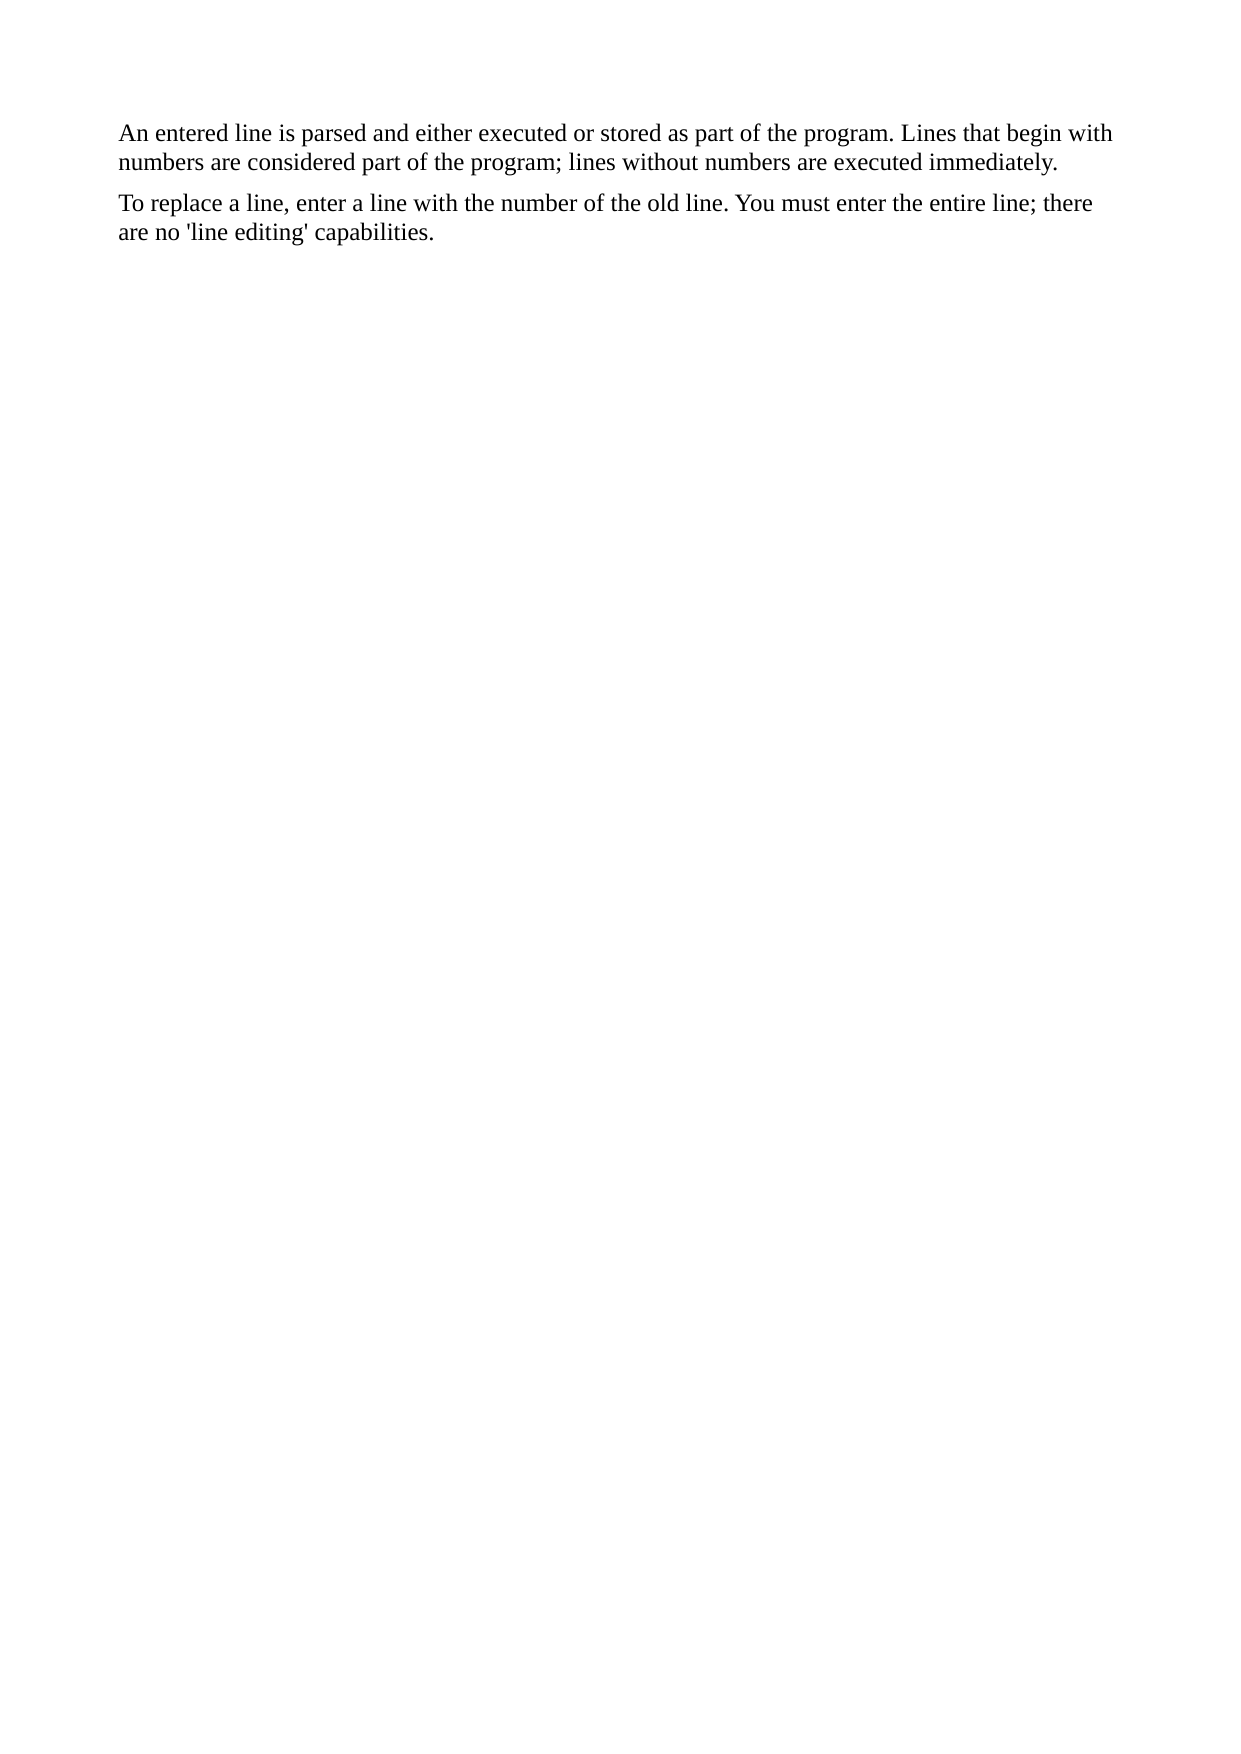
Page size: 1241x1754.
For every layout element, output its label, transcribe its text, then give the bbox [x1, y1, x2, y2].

text An entered line is parsed and either executed or stored as part of the program. Lines that begin with numbers are considered part of the program; lines without numbers are executed immediately. [118, 118, 1122, 176]
text To replace a line, enter a line with the number of the old line. You must enter the entire line; there are no 'line editing' capabilities. [118, 188, 1122, 246]
